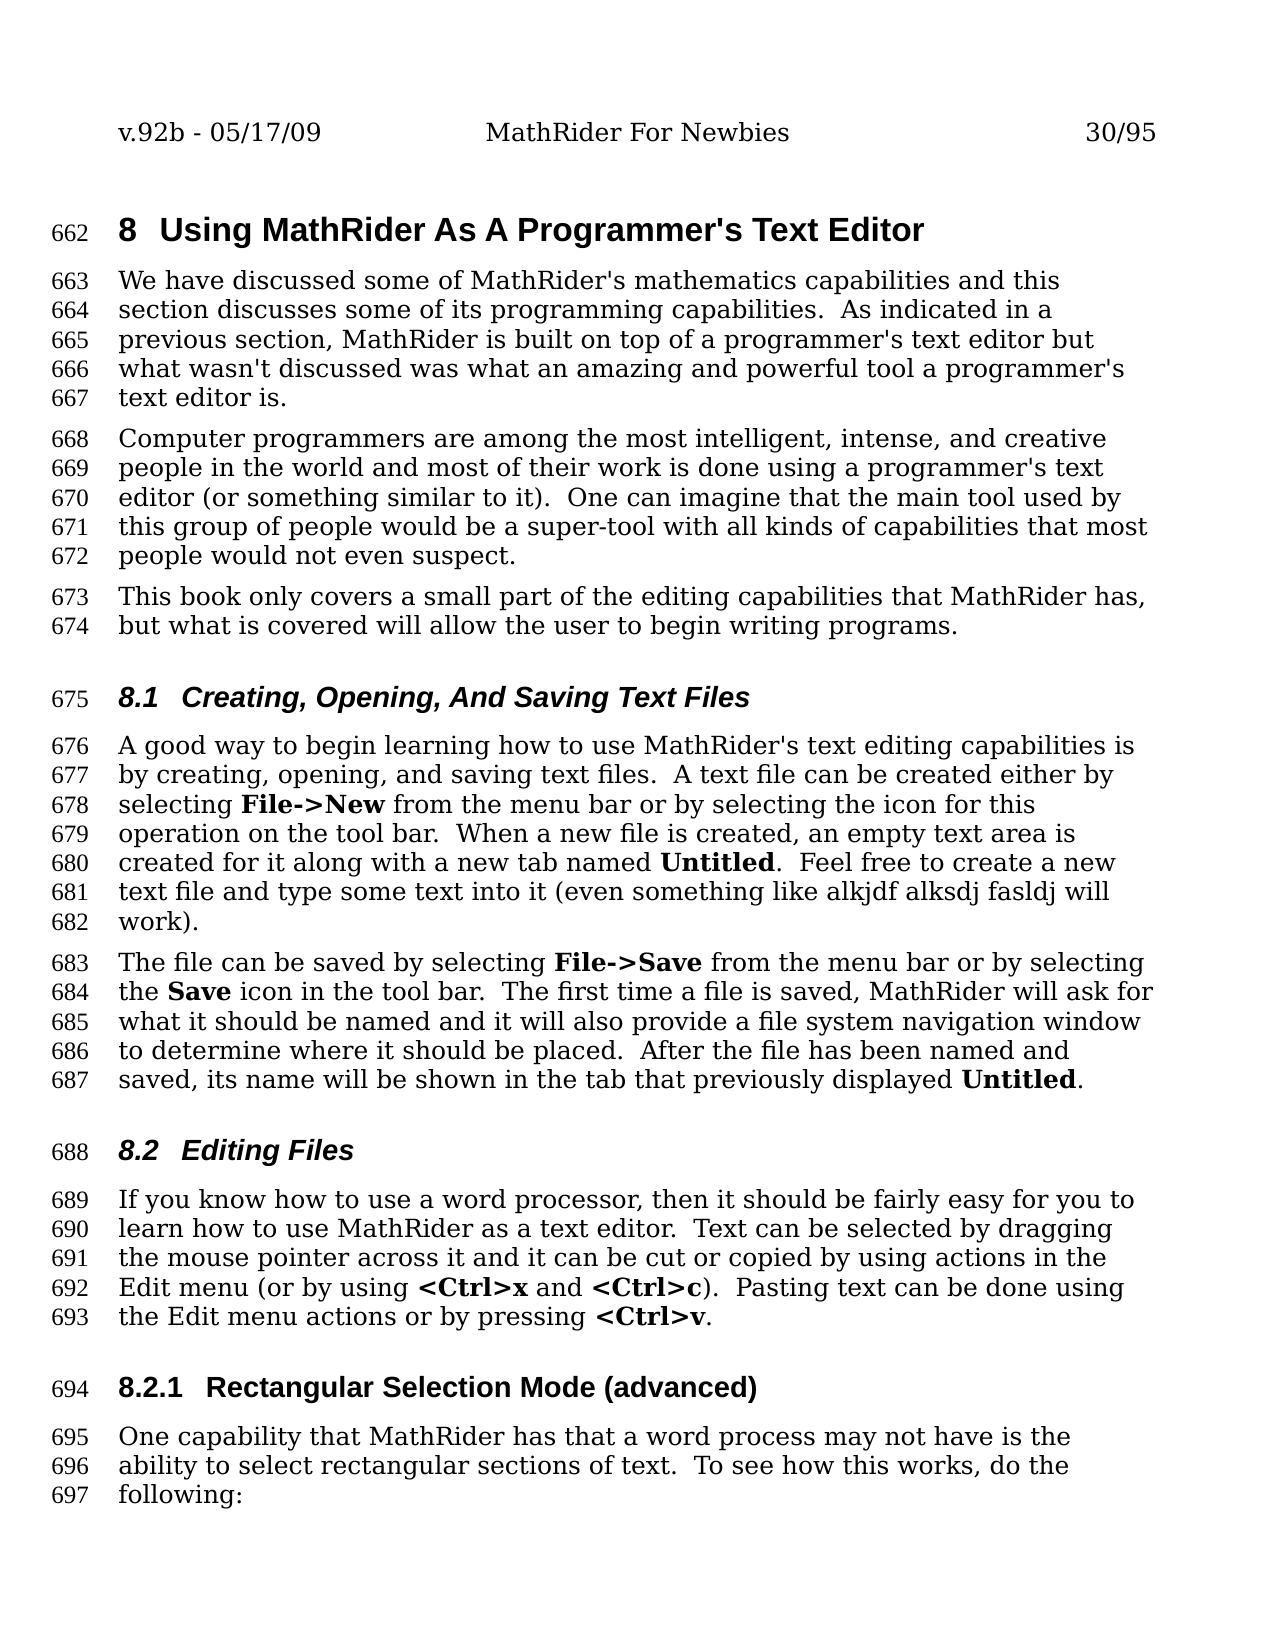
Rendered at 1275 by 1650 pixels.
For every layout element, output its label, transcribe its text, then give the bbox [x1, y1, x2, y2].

subtitle Editing Files [118, 1133, 1157, 1167]
subtitle Creating, Opening, And Saving Text Files [118, 680, 1157, 713]
text If you know how to use a word processor, then it should be fairly easy for you to learn how to use MathRider as a text editor. Text can be selected by dragging the mouse pointer across it and it can be cut or copied by using actions in the Edit menu (or by using <Ctrl>x and <Ctrl>c). Pasting text can be done using the Edit menu actions or by pressing <Ctrl>v. [118, 1185, 1157, 1331]
text Computer programmers are among the most intelligent, intense, and creative people in the world and most of their work is done using a programmer's text editor (or something similar to it). One can imagine that the main tool used by this group of people would be a super-tool with all kinds of capabilities that most people would not even suspect. [118, 424, 1157, 570]
text The file can be saved by selecting File->Save from the menu bar or by selecting the Save icon in the tool bar. The first time a file is saved, MathRider will ask for what it should be named and it will also provide a file system navigation window to determine where it should be placed. After the file has been named and saved, its name will be shown in the tab that previously displayed Untitled. [118, 948, 1157, 1094]
subtitle Rectangular Selection Mode (advanced) [118, 1370, 1157, 1404]
text This book only covers a small part of the editing capabilities that MathRider has, but what is covered will allow the user to begin writing programs. [118, 582, 1157, 641]
text One capability that MathRider has that a word process may not have is the ability to select rectangular sections of text. To see how this works, do the following: [118, 1422, 1157, 1509]
subtitle Using MathRider As A Programmer's Text Editor [118, 210, 1157, 248]
text A good way to begin learning how to use MathRider's text editing capabilities is by creating, opening, and saving text files. A text file can be created either by selecting File->New from the menu bar or by selecting the icon for this operation on the tool bar. When a new file is created, an empty text area is created for it along with a new tab named Untitled. Feel free to create a new text file and type some text into it (even something like alkjdf alksdj fasldj will work). [118, 731, 1157, 936]
text We have discussed some of MathRider's mathematics capabilities and this section discusses some of its programming capabilities. As indicated in a previous section, MathRider is built on top of a programmer's text editor but what wasn't discussed was what an amazing and powerful tool a programmer's text editor is. [118, 266, 1157, 412]
